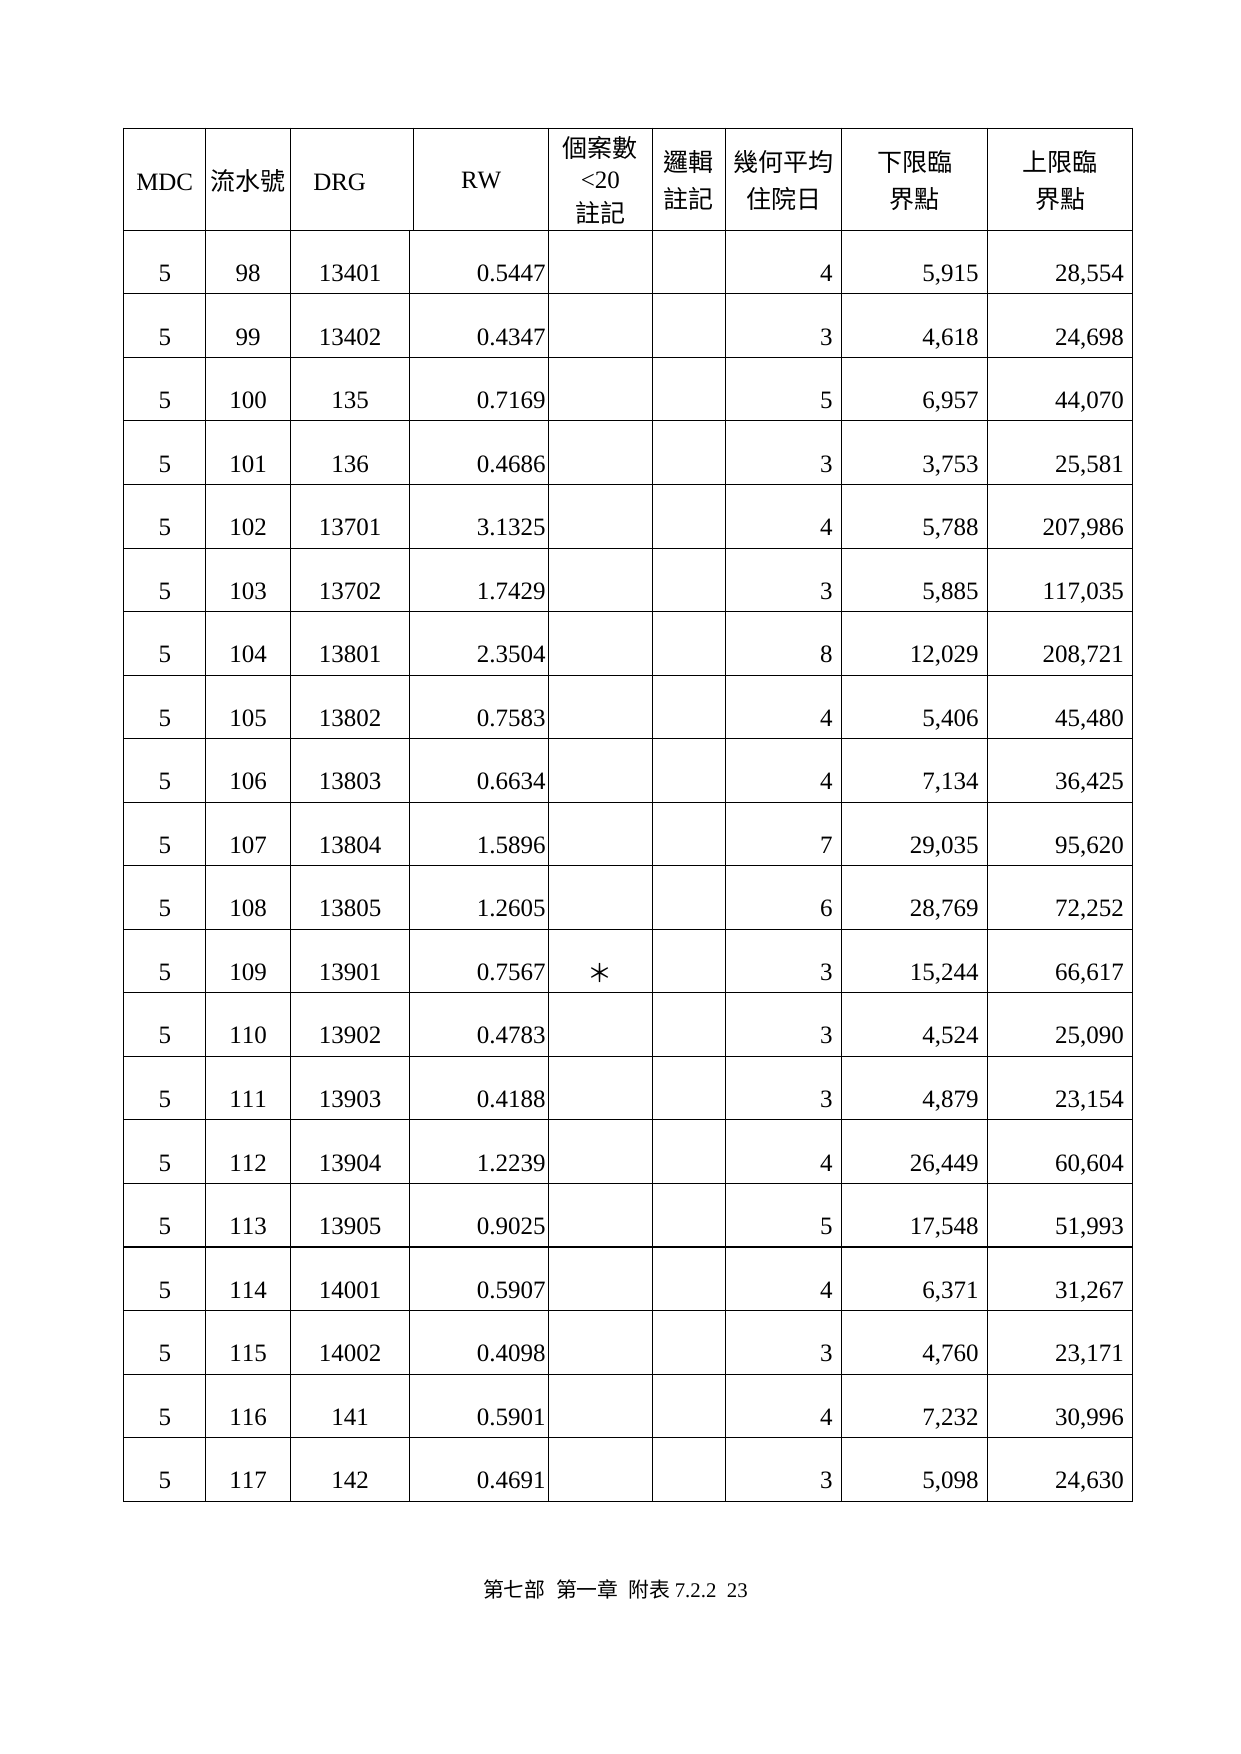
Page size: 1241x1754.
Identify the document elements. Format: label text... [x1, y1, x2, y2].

table_cell 5 [124, 930, 205, 992]
table_cell 23,171 [988, 1311, 1132, 1373]
table_cell 8 [726, 612, 841, 674]
table_cell 25,581 [988, 421, 1132, 484]
table_cell 116 [206, 1375, 290, 1437]
table_header 上限臨 界點 [988, 129, 1132, 230]
table_cell 5 [124, 1248, 205, 1310]
table_cell 95,620 [988, 803, 1132, 865]
table_cell [549, 549, 652, 611]
table_cell 135 [291, 358, 409, 420]
table_cell [549, 739, 652, 802]
table_cell [549, 676, 652, 738]
table_cell 30,996 [988, 1375, 1132, 1437]
table_cell 111 [206, 1057, 290, 1119]
table_cell 3 [726, 1057, 841, 1119]
table_cell [653, 1057, 725, 1119]
table_cell 13804 [291, 803, 409, 865]
table_cell 101 [206, 421, 290, 484]
table_cell [549, 1438, 652, 1501]
table_cell [653, 993, 725, 1056]
table_cell [549, 1057, 652, 1119]
table_cell 28,554 [988, 231, 1132, 293]
table_cell 1.5896 [410, 803, 548, 865]
table_cell 7,134 [842, 739, 987, 802]
table_cell 7,232 [842, 1375, 987, 1437]
table_cell [653, 1184, 725, 1246]
table_cell [549, 612, 652, 674]
table_cell ＊ [549, 930, 652, 992]
table_cell 6 [726, 866, 841, 929]
table_cell 2.3504 [410, 612, 548, 674]
table_cell 117 [206, 1438, 290, 1501]
table_cell 5 [124, 739, 205, 802]
table_cell 5 [124, 1057, 205, 1119]
table_cell 24,630 [988, 1438, 1132, 1501]
table_cell 99 [206, 294, 290, 357]
table_cell [549, 485, 652, 547]
table_cell 3 [726, 1311, 841, 1373]
table_cell 4 [726, 739, 841, 802]
table_cell 3.1325 [410, 485, 548, 547]
table_cell 5 [124, 803, 205, 865]
table_cell [549, 1311, 652, 1373]
table_cell [549, 803, 652, 865]
table_cell 13402 [291, 294, 409, 357]
table_cell 136 [291, 421, 409, 484]
table_cell 5 [124, 1438, 205, 1501]
table_cell [549, 358, 652, 420]
table_cell 3,753 [842, 421, 987, 484]
table_cell 4 [726, 1248, 841, 1310]
table_header 幾何平均住院日 [726, 129, 841, 230]
table_cell 13401 [291, 231, 409, 293]
table_cell 5,915 [842, 231, 987, 293]
table_cell 0.4783 [410, 993, 548, 1056]
table_cell 100 [206, 358, 290, 420]
table_cell 141 [291, 1375, 409, 1437]
table_cell 0.5901 [410, 1375, 548, 1437]
table_cell 207,986 [988, 485, 1132, 547]
table_cell [653, 549, 725, 611]
table_header DRG [291, 129, 413, 230]
table_cell [653, 231, 725, 293]
table_cell 1.2239 [410, 1120, 548, 1183]
table_cell 4 [726, 485, 841, 547]
table_header 流水號 [206, 129, 290, 230]
table_cell 98 [206, 231, 290, 293]
table_cell 0.4691 [410, 1438, 548, 1501]
table_cell 26,449 [842, 1120, 987, 1183]
table_cell 13805 [291, 866, 409, 929]
table_cell 12,029 [842, 612, 987, 674]
table_cell 5 [726, 1184, 841, 1246]
table_cell 13802 [291, 676, 409, 738]
table_cell 110 [206, 993, 290, 1056]
table_cell 5 [726, 358, 841, 420]
table_cell [653, 612, 725, 674]
table_cell 114 [206, 1248, 290, 1310]
table_cell 13902 [291, 993, 409, 1056]
table_cell 105 [206, 676, 290, 738]
table_cell 3 [726, 1438, 841, 1501]
table_header MDC [124, 129, 205, 230]
table_cell 108 [206, 866, 290, 929]
table_cell 0.4686 [410, 421, 548, 484]
table_cell [549, 1120, 652, 1183]
table_cell 5,788 [842, 485, 987, 547]
table_cell 5 [124, 993, 205, 1056]
table_cell 66,617 [988, 930, 1132, 992]
table_cell [653, 1248, 725, 1310]
table_cell [653, 1438, 725, 1501]
table_cell 142 [291, 1438, 409, 1501]
table_cell [653, 866, 725, 929]
table_cell 13905 [291, 1184, 409, 1246]
table_cell 24,698 [988, 294, 1132, 357]
table_cell 25,090 [988, 993, 1132, 1056]
table_cell [549, 294, 652, 357]
table_cell 5 [124, 1311, 205, 1373]
table_cell [549, 231, 652, 293]
table_cell [653, 803, 725, 865]
table_header 下限臨 界點 [842, 129, 987, 230]
table_cell [549, 993, 652, 1056]
table_cell 106 [206, 739, 290, 802]
table_cell 5 [124, 231, 205, 293]
table_header RW [414, 129, 548, 230]
table_cell 17,548 [842, 1184, 987, 1246]
table_cell 3 [726, 930, 841, 992]
table_cell 4,618 [842, 294, 987, 357]
table_cell 5 [124, 676, 205, 738]
table_cell 13904 [291, 1120, 409, 1183]
table_cell 113 [206, 1184, 290, 1246]
table_cell 4 [726, 676, 841, 738]
table_cell 5 [124, 421, 205, 484]
table_cell 13803 [291, 739, 409, 802]
table_cell 5 [124, 549, 205, 611]
table_cell 5,885 [842, 549, 987, 611]
table_cell 5 [124, 612, 205, 674]
table_cell 13701 [291, 485, 409, 547]
table_cell 31,267 [988, 1248, 1132, 1310]
table_cell [549, 1375, 652, 1437]
table_cell 107 [206, 803, 290, 865]
table_cell 29,035 [842, 803, 987, 865]
table_cell [549, 866, 652, 929]
table_cell 5,406 [842, 676, 987, 738]
table_cell 0.7169 [410, 358, 548, 420]
table_cell 0.4188 [410, 1057, 548, 1119]
table_cell [653, 421, 725, 484]
table_cell 60,604 [988, 1120, 1132, 1183]
table_cell 5,098 [842, 1438, 987, 1501]
table_cell 5 [124, 866, 205, 929]
table_cell 0.4098 [410, 1311, 548, 1373]
table_cell 117,035 [988, 549, 1132, 611]
table_cell [653, 1311, 725, 1373]
table_cell 0.7567 [410, 930, 548, 992]
table_cell 104 [206, 612, 290, 674]
table_header 個案數<20 註記 [549, 129, 652, 230]
table_cell 3 [726, 294, 841, 357]
table_cell [653, 1375, 725, 1437]
table_cell 6,371 [842, 1248, 987, 1310]
table_cell 102 [206, 485, 290, 547]
table_cell [549, 1184, 652, 1246]
table_cell 51,993 [988, 1184, 1132, 1246]
table_cell 45,480 [988, 676, 1132, 738]
table_cell [653, 485, 725, 547]
table_cell 4,524 [842, 993, 987, 1056]
table_cell 14001 [291, 1248, 409, 1310]
table_cell [653, 930, 725, 992]
table_cell 4,879 [842, 1057, 987, 1119]
table_cell 0.5907 [410, 1248, 548, 1310]
table_cell 5 [124, 485, 205, 547]
table_cell 14002 [291, 1311, 409, 1373]
table_cell 4 [726, 231, 841, 293]
table_cell 13801 [291, 612, 409, 674]
table_cell 13903 [291, 1057, 409, 1119]
table_cell 1.2605 [410, 866, 548, 929]
table_cell 6,957 [842, 358, 987, 420]
table_cell [549, 421, 652, 484]
table_cell 7 [726, 803, 841, 865]
table_cell 0.9025 [410, 1184, 548, 1246]
table_cell 5 [124, 1120, 205, 1183]
table_cell 4 [726, 1375, 841, 1437]
table_cell 28,769 [842, 866, 987, 929]
table_cell 103 [206, 549, 290, 611]
table_cell [653, 676, 725, 738]
table_cell 13901 [291, 930, 409, 992]
table_cell 4,760 [842, 1311, 987, 1373]
table_cell [653, 358, 725, 420]
table_cell 72,252 [988, 866, 1132, 929]
table_cell 5 [124, 1184, 205, 1246]
table_cell 13702 [291, 549, 409, 611]
table_cell 1.7429 [410, 549, 548, 611]
table_cell 36,425 [988, 739, 1132, 802]
table_cell 208,721 [988, 612, 1132, 674]
table_cell 5 [124, 294, 205, 357]
table_cell 0.5447 [410, 231, 548, 293]
table_cell 3 [726, 549, 841, 611]
table_cell 5 [124, 358, 205, 420]
table_cell 115 [206, 1311, 290, 1373]
table_cell 15,244 [842, 930, 987, 992]
table_cell [549, 1248, 652, 1310]
table_cell [653, 1120, 725, 1183]
table_cell 0.6634 [410, 739, 548, 802]
table_cell 112 [206, 1120, 290, 1183]
table_cell 0.4347 [410, 294, 548, 357]
table_header 邏輯註記 [653, 129, 725, 230]
table_cell 44,070 [988, 358, 1132, 420]
table_cell 109 [206, 930, 290, 992]
table_cell [653, 739, 725, 802]
table_cell 23,154 [988, 1057, 1132, 1119]
table_cell [653, 294, 725, 357]
table_cell 0.7583 [410, 676, 548, 738]
table_cell 3 [726, 421, 841, 484]
table_cell 4 [726, 1120, 841, 1183]
table_cell 3 [726, 993, 841, 1056]
table_cell 5 [124, 1375, 205, 1437]
